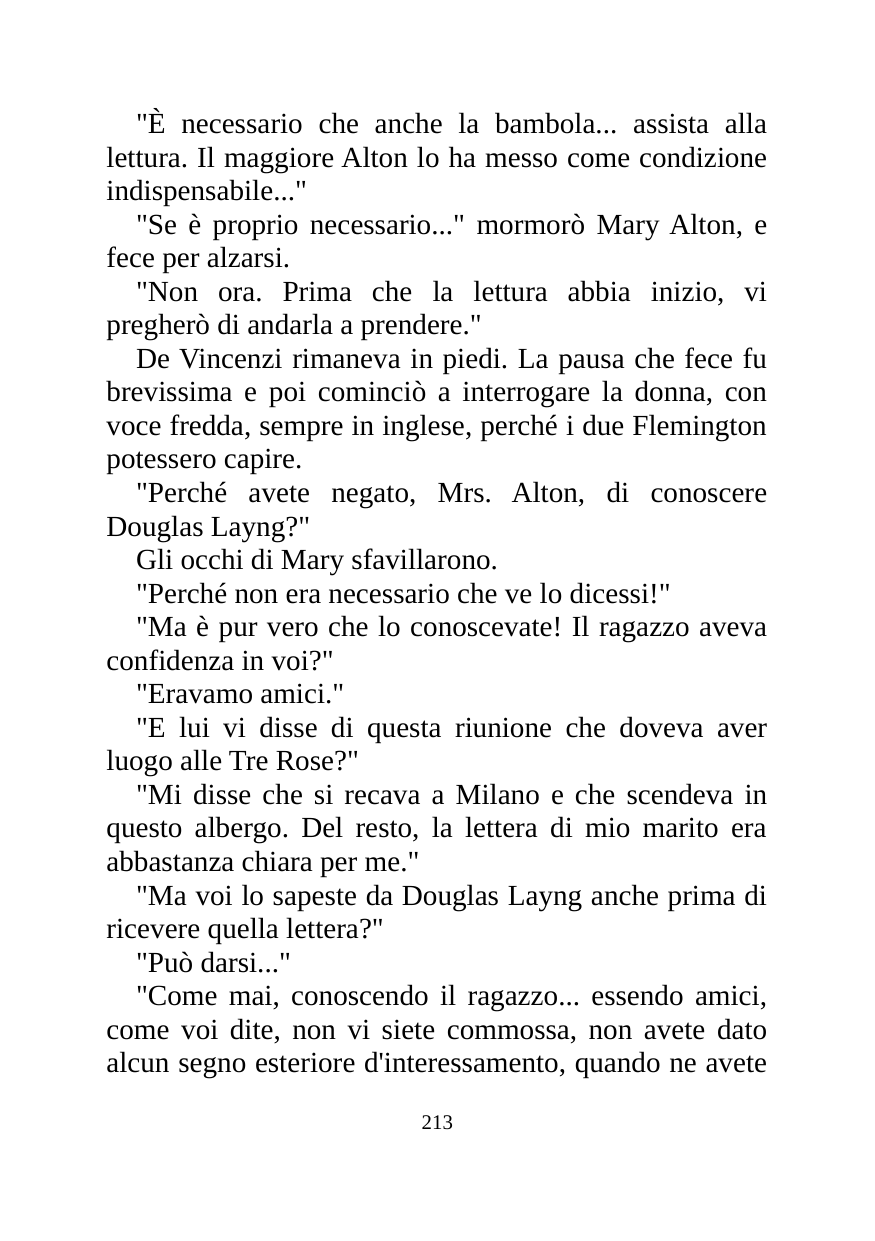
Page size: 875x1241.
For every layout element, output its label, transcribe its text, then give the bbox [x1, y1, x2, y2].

text "Può darsi..." [106, 945, 768, 978]
text De Vincenzi rimaneva in piedi. La pausa che fece fu brevissima e poi cominciò a interrogare la donna, con voce fredda, sempre in inglese, perché i due Flemington potessero capire. [106, 341, 768, 475]
text "Non ora. Prima che la lettura abbia inizio, vi pregherò di andarla a prendere." [106, 274, 768, 341]
text "Mi disse che si recava a Milano e che scendeva in questo albergo. Del resto, la lettera di mio marito era abbastanza chiara per me." [106, 777, 768, 878]
text "Perché avete negato, Mrs. Alton, di conoscere Douglas Layng?" [106, 475, 768, 542]
text "È necessario che anche la bambola... assista alla lettura. Il maggiore Alton lo ha messo come condizione indispensabile..." [106, 106, 768, 207]
text "Eravamo amici." [106, 676, 768, 710]
text "Ma voi lo sapeste da Douglas Layng anche prima di ricevere quella lettera?" [106, 878, 768, 945]
text "Ma è pur vero che lo conoscevate! Il ragazzo aveva confidenza in voi?" [106, 609, 768, 676]
text "E lui vi disse di questa riunione che doveva aver luogo alle Tre Rose?" [106, 710, 768, 777]
text "Se è proprio necessario..." mormorò Mary Alton, e fece per alzarsi. [106, 207, 768, 274]
text "Perché non era necessario che ve lo dicessi!" [106, 576, 768, 609]
text Gli occhi di Mary sfavillarono. [106, 542, 768, 576]
text "Come mai, conoscendo il ragazzo... essendo amici, come voi dite, non vi siete commossa, non avete dato alcun segno esteriore d'interessamento, quando ne avete [106, 978, 768, 1079]
